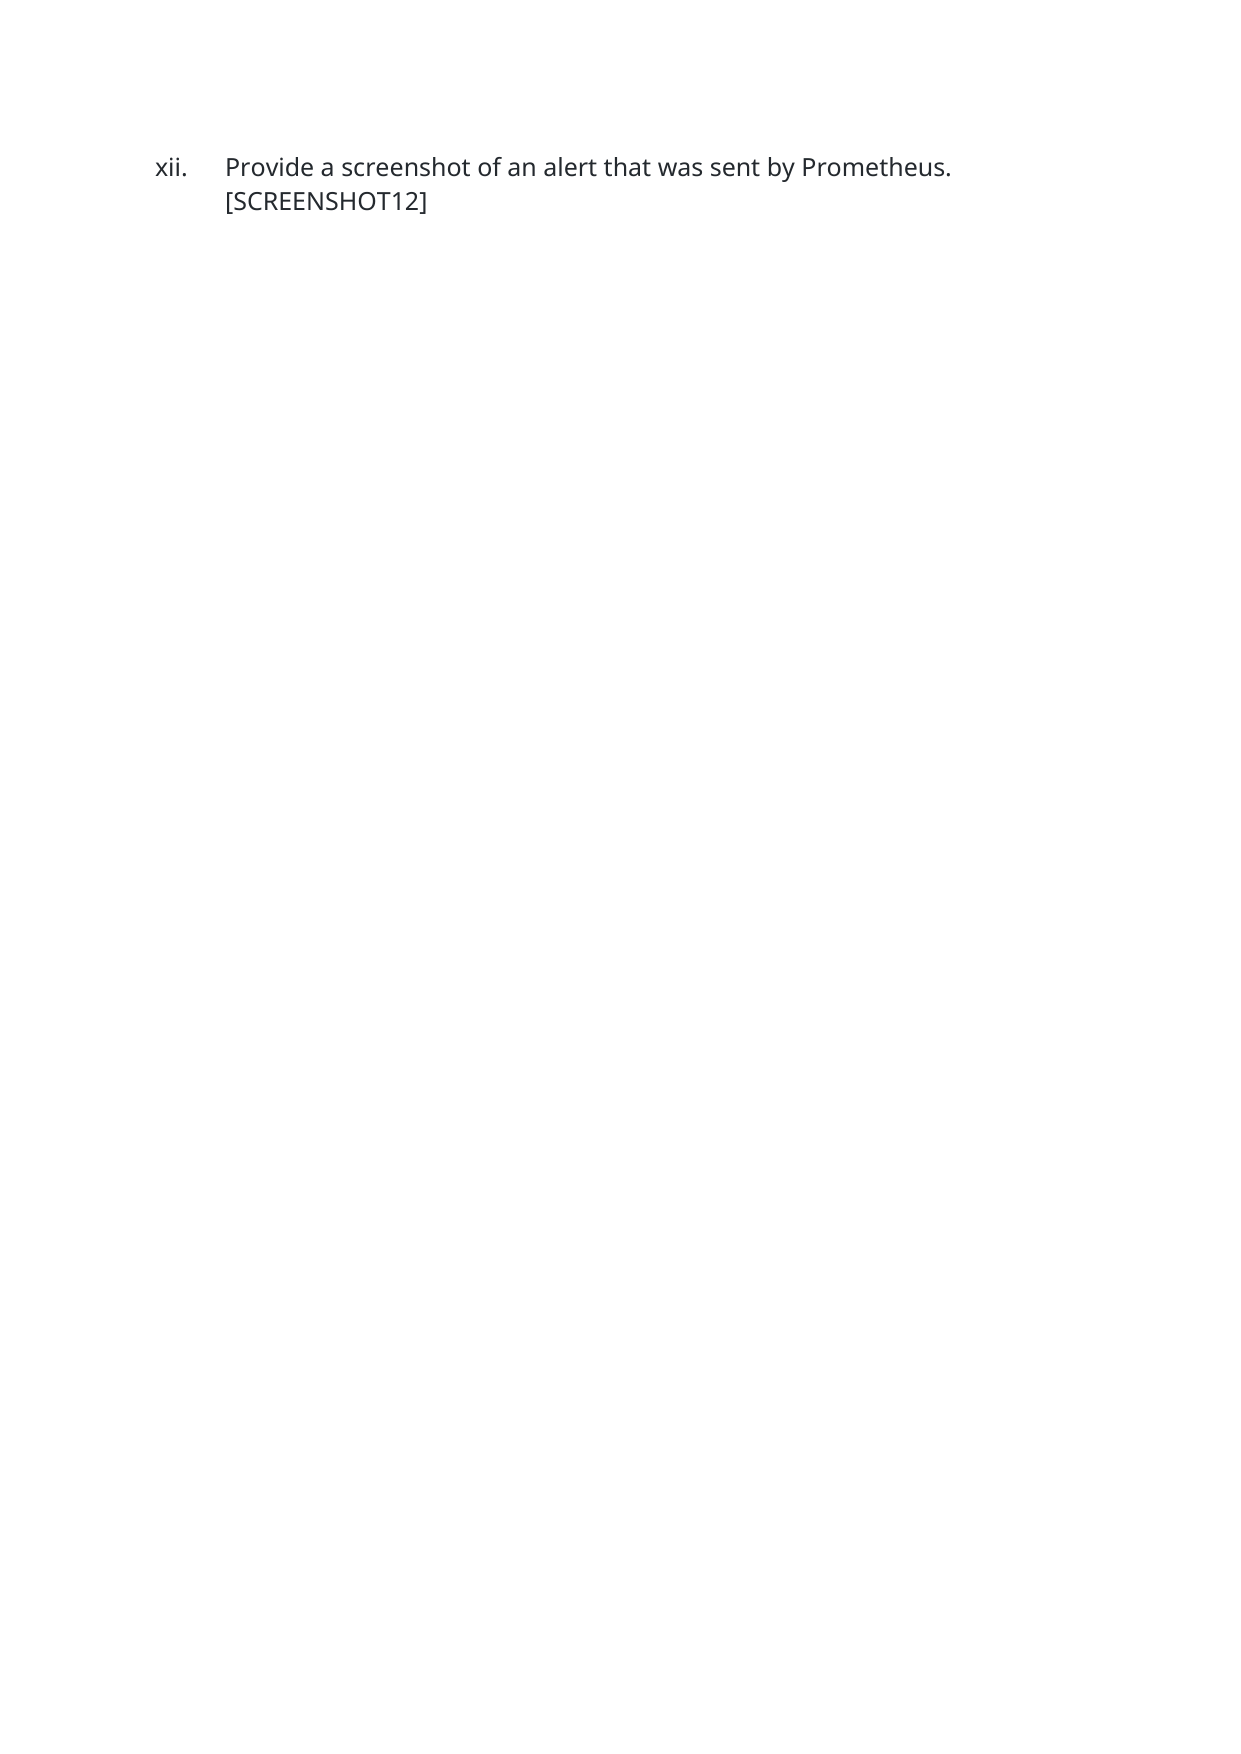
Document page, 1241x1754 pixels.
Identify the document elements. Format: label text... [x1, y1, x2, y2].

list Provide a screenshot of an alert that was sent by Prometheus. [SCREENSHOT12] [187, 150, 1090, 218]
